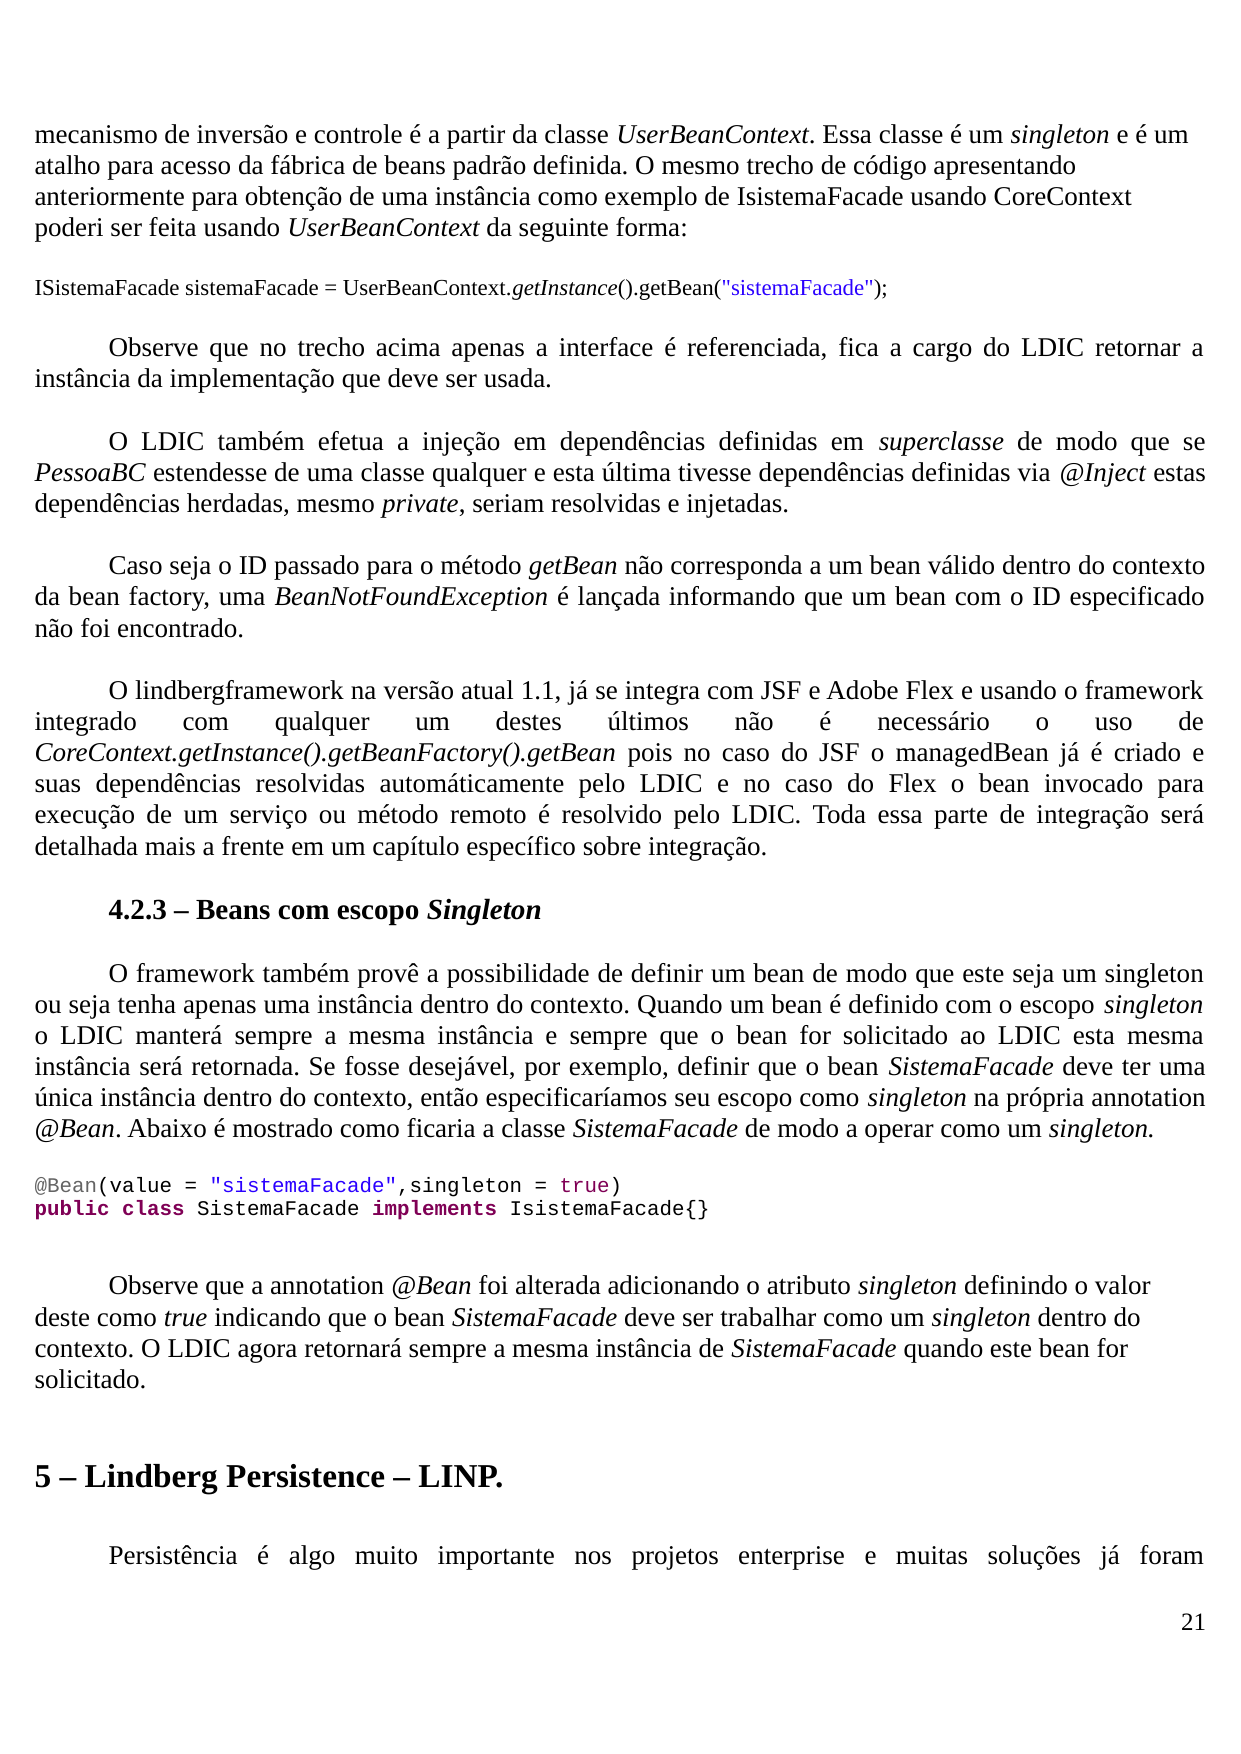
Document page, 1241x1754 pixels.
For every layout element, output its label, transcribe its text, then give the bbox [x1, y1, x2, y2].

text @Bean(value = "sistemaFacade",singleton = true) [34, 1175, 1206, 1198]
text Caso seja o ID passado para o método getBean não corresponda a um bean válido dentro do contexto da bean factory, uma BeanNotFoundException é lançada informando que um bean com o ID especificado não foi encontrado. [34, 549, 1206, 643]
text 5 – Lindberg Persistence – LINP. [34, 1457, 1206, 1495]
text Observe que a annotation @Bean foi alterada adicionando o atributo singleton definindo o valor deste como true indicando que o bean SistemaFacade deve ser trabalhar como um singleton dentro do contexto. O LDIC agora retornará sempre a mesma instância de SistemaFacade quando este bean for solicitado. [34, 1269, 1206, 1394]
text O framework também provê a possibilidade de definir um bean de modo que este seja um singleton ou seja tenha apenas uma instância dentro do contexto. Quando um bean é definido com o escopo singleton o LDIC manterá sempre a mesma instância e sempre que o bean for solicitado ao LDIC esta mesma instância será retornada. Se fosse desejável, por exemplo, definir que o bean SistemaFacade deve ter uma única instância dentro do contexto, então especificaríamos seu escopo como singleton na própria annotation @Bean. Abaixo é mostrado como ficaria a classe SistemaFacade de modo a operar como um singleton. [34, 957, 1206, 1143]
text Observe que no trecho acima apenas a interface é referenciada, fica a cargo do LDIC retornar a instância da implementação que deve ser usada. [34, 331, 1206, 394]
text Persistência é algo muito importante nos projetos enterprise e muitas soluções já foram [34, 1533, 1206, 1572]
text O lindbergframework na versão atual 1.1, já se integra com JSF e Adobe Flex e usando o framework integrado com qualquer um destes últimos não é necessário o uso de CoreContext.getInstance().getBeanFactory().getBean pois no caso do JSF o managedBean já é criado e suas dependências resolvidas automáticamente pelo LDIC e no caso do Flex o bean invocado para execução de um serviço ou método remoto é resolvido pelo LDIC. Toda essa parte de integração será detalhada mais a frente em um capítulo específico sobre integração. [34, 674, 1206, 861]
text O LDIC também efetua a injeção em dependências definidas em superclasse de modo que se PessoaBC estendesse de uma classe qualquer e esta última tivesse dependências definidas via @Inject estas dependências herdadas, mesmo private, seriam resolvidas e injetadas. [34, 425, 1206, 518]
text mecanismo de inversão e controle é a partir da classe UserBeanContext. Essa classe é um singleton e é um atalho para acesso da fábrica de beans padrão definida. O mesmo trecho de código apresentando anteriormente para obtenção de uma instância como exemplo de IsistemaFacade usando CoreContext poderi ser feita usando UserBeanContext da seguinte forma: [34, 118, 1206, 243]
text ISistemaFacade sistemaFacade = UserBeanContext.getInstance().getBean("sistemaFacade"); [34, 274, 1206, 300]
text 4.2.3 – Beans com escopo Singleton [34, 892, 1206, 926]
text public class SistemaFacade implements IsistemaFacade{} [34, 1198, 1206, 1222]
